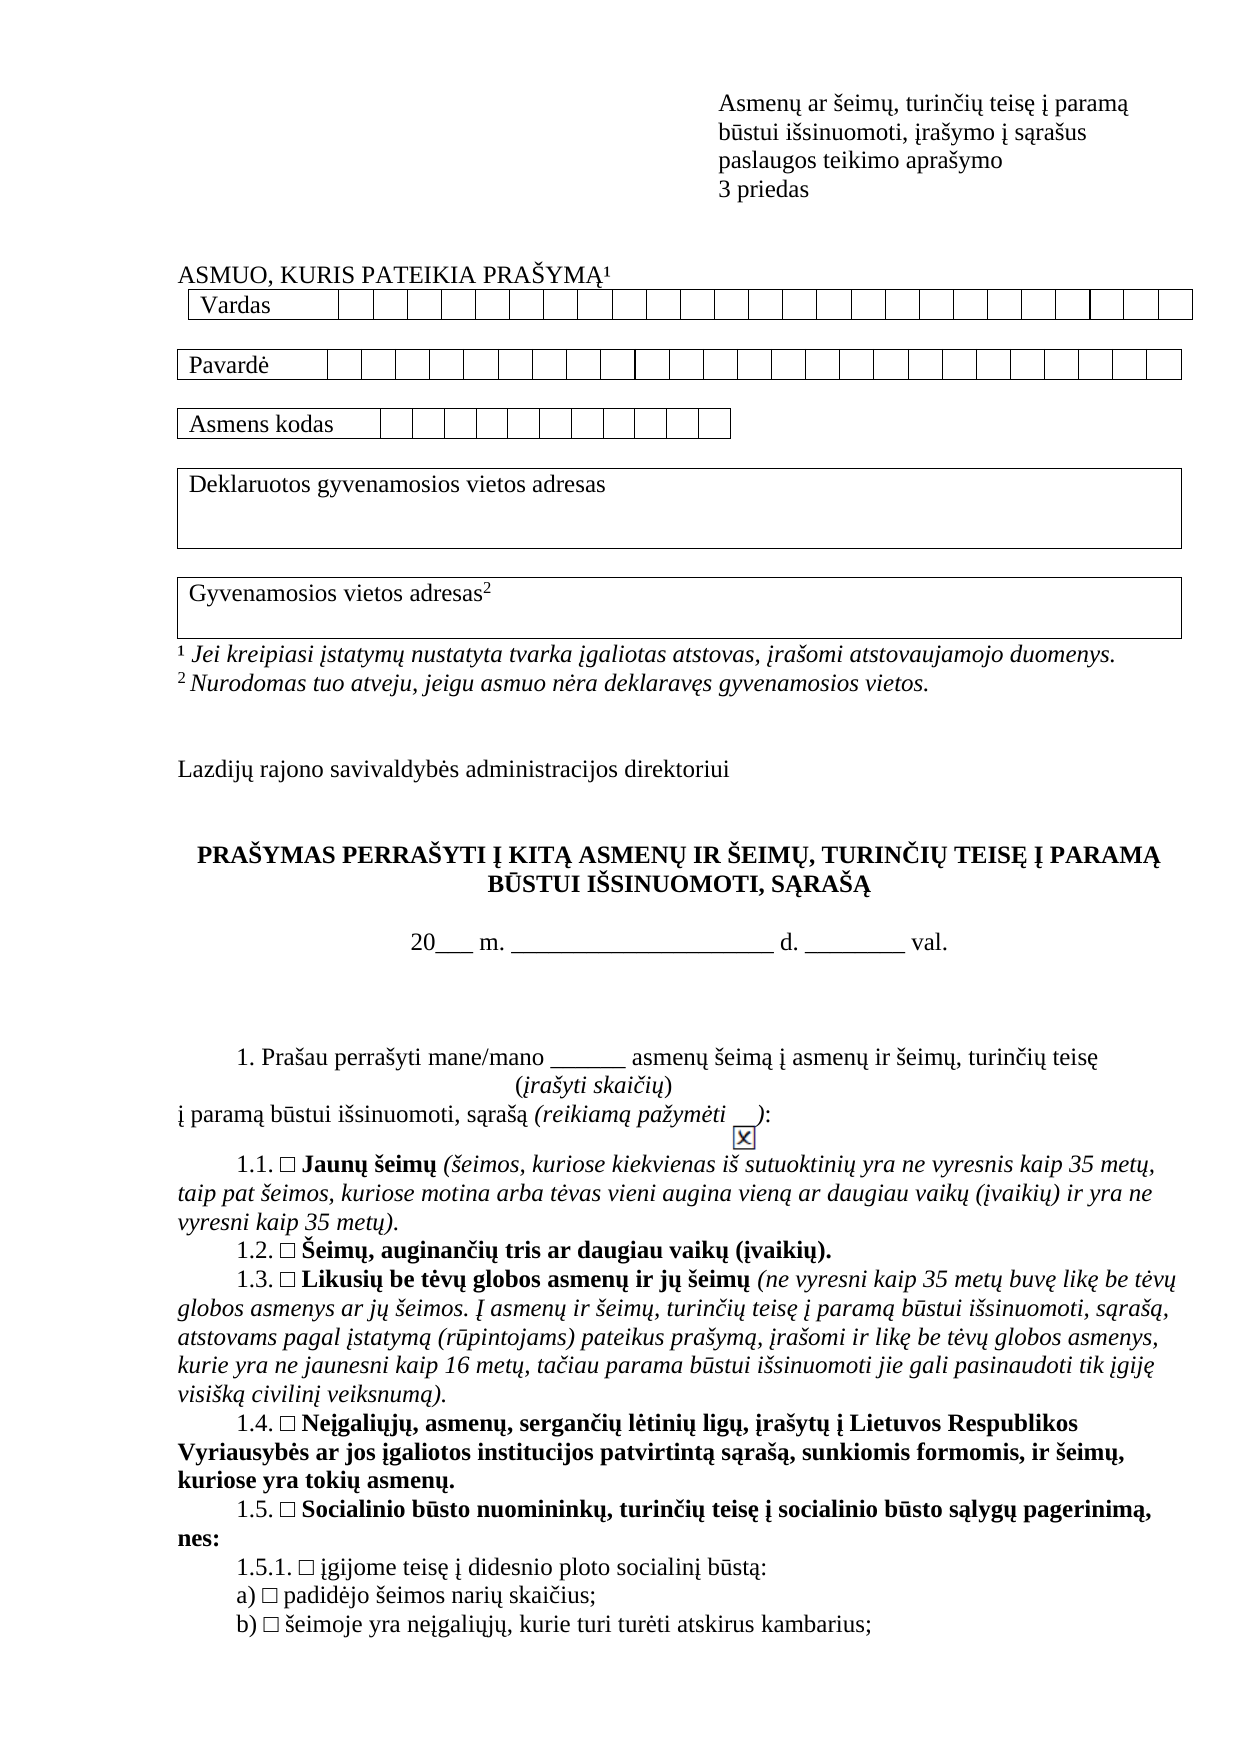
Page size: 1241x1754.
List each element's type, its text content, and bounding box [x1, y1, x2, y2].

table_header [731, 408, 1181, 438]
table_header Gyvenamosios vietos adresas2 [178, 578, 1181, 638]
table_header [806, 350, 839, 378]
table_header [1159, 290, 1192, 319]
table_header Asmens kodas [178, 409, 380, 438]
table_header [817, 290, 851, 319]
table_header [430, 350, 463, 378]
table_header [464, 350, 498, 378]
table_header [920, 290, 953, 319]
text 3 priedas [718, 174, 1181, 203]
table_header [374, 290, 407, 319]
text ¹ Jei kreipiasi įstatymų nustatyta tvarka įgaliotas atstovas, įrašomi atstovaujamojo duomenys. [177, 639, 1181, 668]
table_header [681, 290, 714, 319]
table_header [396, 350, 429, 378]
text 1.2. □ Šeimų, auginančių tris ar daugiau vaikų (įvaikių). [177, 1235, 1181, 1264]
table_header [647, 290, 680, 319]
table_header [328, 350, 361, 378]
table_header [749, 290, 782, 319]
table_header Vardas [189, 290, 338, 319]
text Lazdijų rajono savivaldybės administracijos direktoriui [177, 754, 1181, 783]
table_header [635, 409, 666, 438]
table_header [499, 350, 532, 378]
table_header [339, 290, 373, 319]
text 1.5.1. □ įgijome teisę į didesnio ploto socialinį būstą: [177, 1552, 1181, 1580]
table_header [772, 350, 805, 378]
table_header [636, 350, 669, 378]
table_header [954, 290, 987, 319]
text Asmenų ar šeimų, turinčių teisę į paramą būstui išsinuomoti, įrašymo į sąrašus [718, 88, 1181, 145]
table_header [508, 409, 539, 438]
table_header Pavardė [178, 350, 327, 378]
table_header [704, 350, 737, 378]
table_header [601, 350, 634, 378]
table_header [578, 290, 612, 319]
table_header [533, 350, 566, 378]
text ASMUO, KURIS PATEIKIA PRAŠYMĄ¹ [177, 260, 1181, 289]
text PRAŠYMAS PERRAŠYTI Į KITĄ ASMENŲ IR ŠEIMŲ, TURINČIŲ TEISĘ Į PARAMĄ BŪSTUI IŠSINUOMOTI, SĄRAŠĄ [177, 841, 1181, 898]
text b) □ šeimoje yra neįgaliųjų, kurie turi turėti atskirus kambarius; [177, 1609, 1181, 1638]
table_header [738, 350, 771, 378]
table_header [567, 350, 600, 378]
text 1.4. □ Neįgaliųjų, asmenų, sergančių lėtinių ligų, įrašytų į Lietuvos Respublikos Vyriausybės ar jos įgaliotos institucijos patvirtintą sąrašą, sunkiomis formomis, ir šeimų, kuriose yra tokių asmenų. [177, 1408, 1181, 1494]
table_header [544, 290, 577, 319]
table_header [381, 409, 412, 438]
text 1. Prašau perrašyti mane/mano ______ asmenų šeimą į asmenų ir šeimų, turinčių teisę [177, 1042, 1181, 1071]
table_header [886, 290, 919, 319]
table_header [909, 350, 942, 378]
table_header [572, 409, 603, 438]
text 2 Nurodomas tuo atveju, jeigu asmuo nėra deklaravęs gyvenamosios vietos. [177, 668, 1181, 697]
table_header [1124, 290, 1158, 319]
table_header [988, 290, 1021, 319]
table_header [413, 409, 444, 438]
table_header [699, 409, 730, 438]
text a) □ padidėjo šeimos narių skaičius; [177, 1580, 1181, 1609]
text 1.3. □ Likusių be tėvų globos asmenų ir jų šeimų (ne vyresni kaip 35 metų buvę likę be tėvų globos asmenys ar jų šeimos. Į asmenų ir šeimų, turinčių teisę į paramą būstui išsinuomoti, sąrašą, atstovams pagal įstatymą (rūpintojams) pateikus prašymą, įrašomi ir likę be tėvų globos asmenys, kurie yra ne jaunesni kaip 16 metų, tačiau parama būstui išsinuomoti jie gali pasinaudoti tik įgiję visišką civilinį veiksnumą). [177, 1264, 1181, 1408]
text 1.1. □ Jaunų šeimų (šeimos, kuriose kiekvienas iš sutuoktinių yra ne vyresnis kaip 35 metų, taip pat šeimos, kuriose motina arba tėvas vieni augina vieną ar daugiau vaikų (įvaikių) ir yra ne vyresni kaip 35 metų). [177, 1149, 1181, 1235]
table_header Deklaruotos gyvenamosios vietos adresas [178, 469, 1181, 547]
table_header [874, 350, 908, 378]
table_header [1147, 350, 1181, 378]
table_header [783, 290, 816, 319]
table_header [408, 290, 441, 319]
table_header [442, 290, 475, 319]
table_header [667, 409, 698, 438]
table_header [604, 409, 634, 438]
table_header [1045, 350, 1078, 378]
table_header [510, 290, 543, 319]
table_header [1079, 350, 1112, 378]
table_header [840, 350, 873, 378]
table_header [476, 290, 509, 319]
table_header [1056, 290, 1089, 319]
table_header [540, 409, 571, 438]
text 20___ m. _____________________ d. ________ val. [177, 927, 1181, 956]
table_header [613, 290, 646, 319]
table_header [943, 350, 976, 378]
text paslaugos teikimo aprašymo [718, 145, 1181, 174]
table_header [445, 409, 476, 438]
text į paramą būstui išsinuomoti, sąrašą (reikiamą pažymėti ): [177, 1099, 1181, 1149]
table_header [1113, 350, 1146, 378]
table_header [1091, 290, 1123, 319]
table_header [1022, 290, 1055, 319]
text (įrašyti skaičių) [177, 1071, 1181, 1099]
text 1.5. □ Socialinio būsto nuomininkų, turinčių teisę į socialinio būsto sąlygų pagerinimą, nes: [177, 1494, 1181, 1552]
table_header [1011, 350, 1044, 378]
table_header [977, 350, 1010, 378]
table_header [852, 290, 885, 319]
table_header [477, 409, 507, 438]
table_header [362, 350, 395, 378]
table_header [715, 290, 748, 319]
table_header [670, 350, 703, 378]
